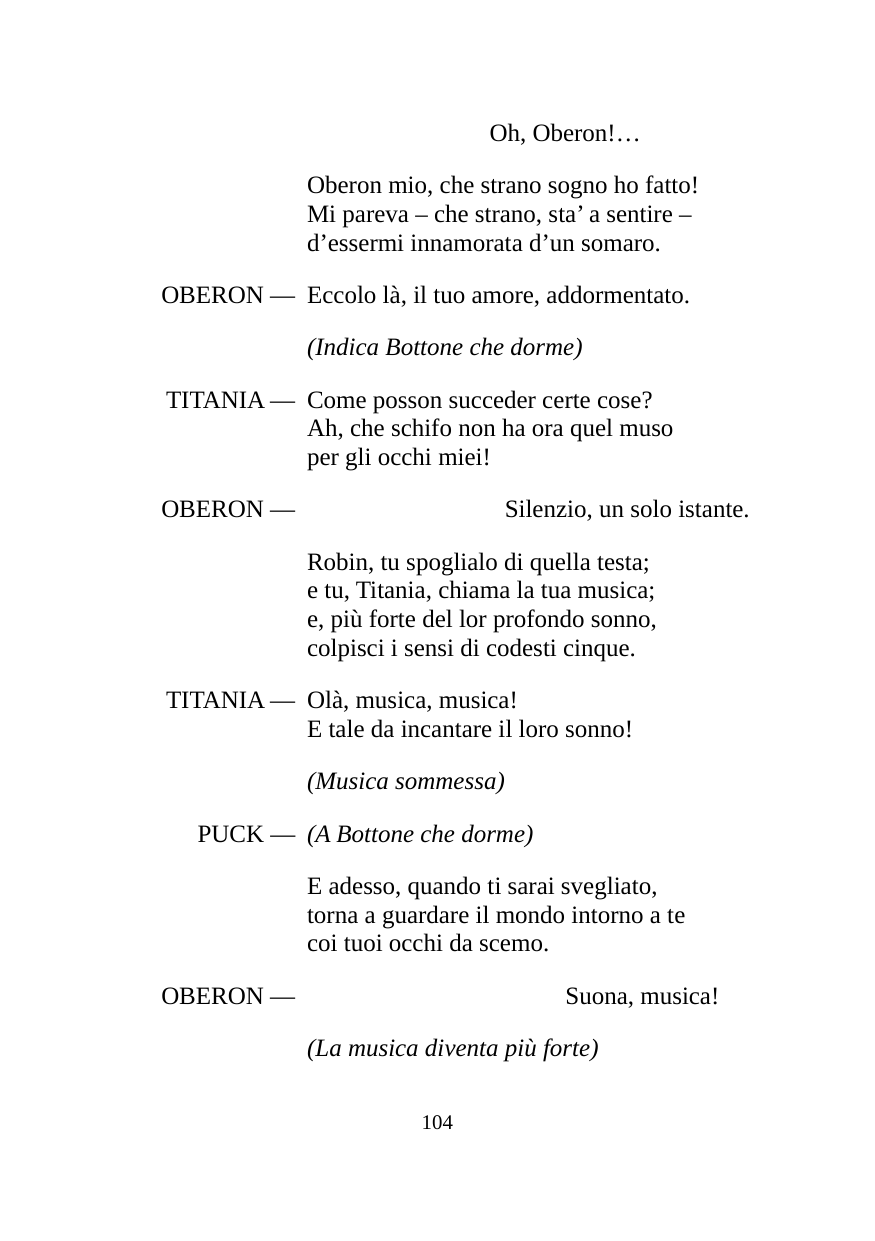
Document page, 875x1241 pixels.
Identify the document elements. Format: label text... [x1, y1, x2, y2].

table_cell [301, 483, 498, 535]
table_cell TITANIA — [106, 674, 301, 807]
table_cell Eccolo là, il tuo amore, addormentato. [301, 268, 768, 321]
table_cell Come posson succeder certe cose? Ah, che schifo non ha ora quel muso per gli occhi miei! [301, 373, 768, 483]
table_cell [106, 106, 301, 268]
table_cell TITANIA — [106, 373, 301, 483]
table_cell Oh, Oberon!… [484, 106, 768, 158]
table_cell Oberon mio, che strano sogno ho fatto! Mi pareva – che strano, sta’ a sentire – d’essermi innamorata d’un somaro. [301, 159, 768, 268]
table_cell OBERON — [106, 483, 301, 673]
table_cell OBERON — [106, 268, 301, 373]
table_cell (La musica diventa più forte) [301, 1021, 768, 1073]
table_cell OBERON — [106, 969, 301, 1073]
table_cell (A Bottone che dorme) [301, 807, 768, 859]
table_cell E adesso, quando ti sarai svegliato, torna a guardare il mondo intorno a te coi tuoi occhi da scemo. [301, 859, 768, 969]
table_cell PUCK — [106, 807, 301, 969]
table_cell Olà, musica, musica! E tale da incantare il loro sonno! [301, 674, 768, 754]
table_cell (Indica Bottone che dorme) [301, 321, 768, 373]
table_cell Suona, musica! [559, 969, 768, 1021]
table_cell Silenzio, un solo istante. [499, 483, 768, 535]
table_cell Robin, tu spoglialo di quella testa; e tu, Titania, chiama la tua musica; e, più forte del lor profondo sonno, colpisci i sensi di codesti cinque. [301, 535, 768, 673]
table_cell (Musica sommessa) [301, 755, 768, 807]
table_cell [301, 969, 559, 1021]
table_cell [301, 106, 483, 158]
